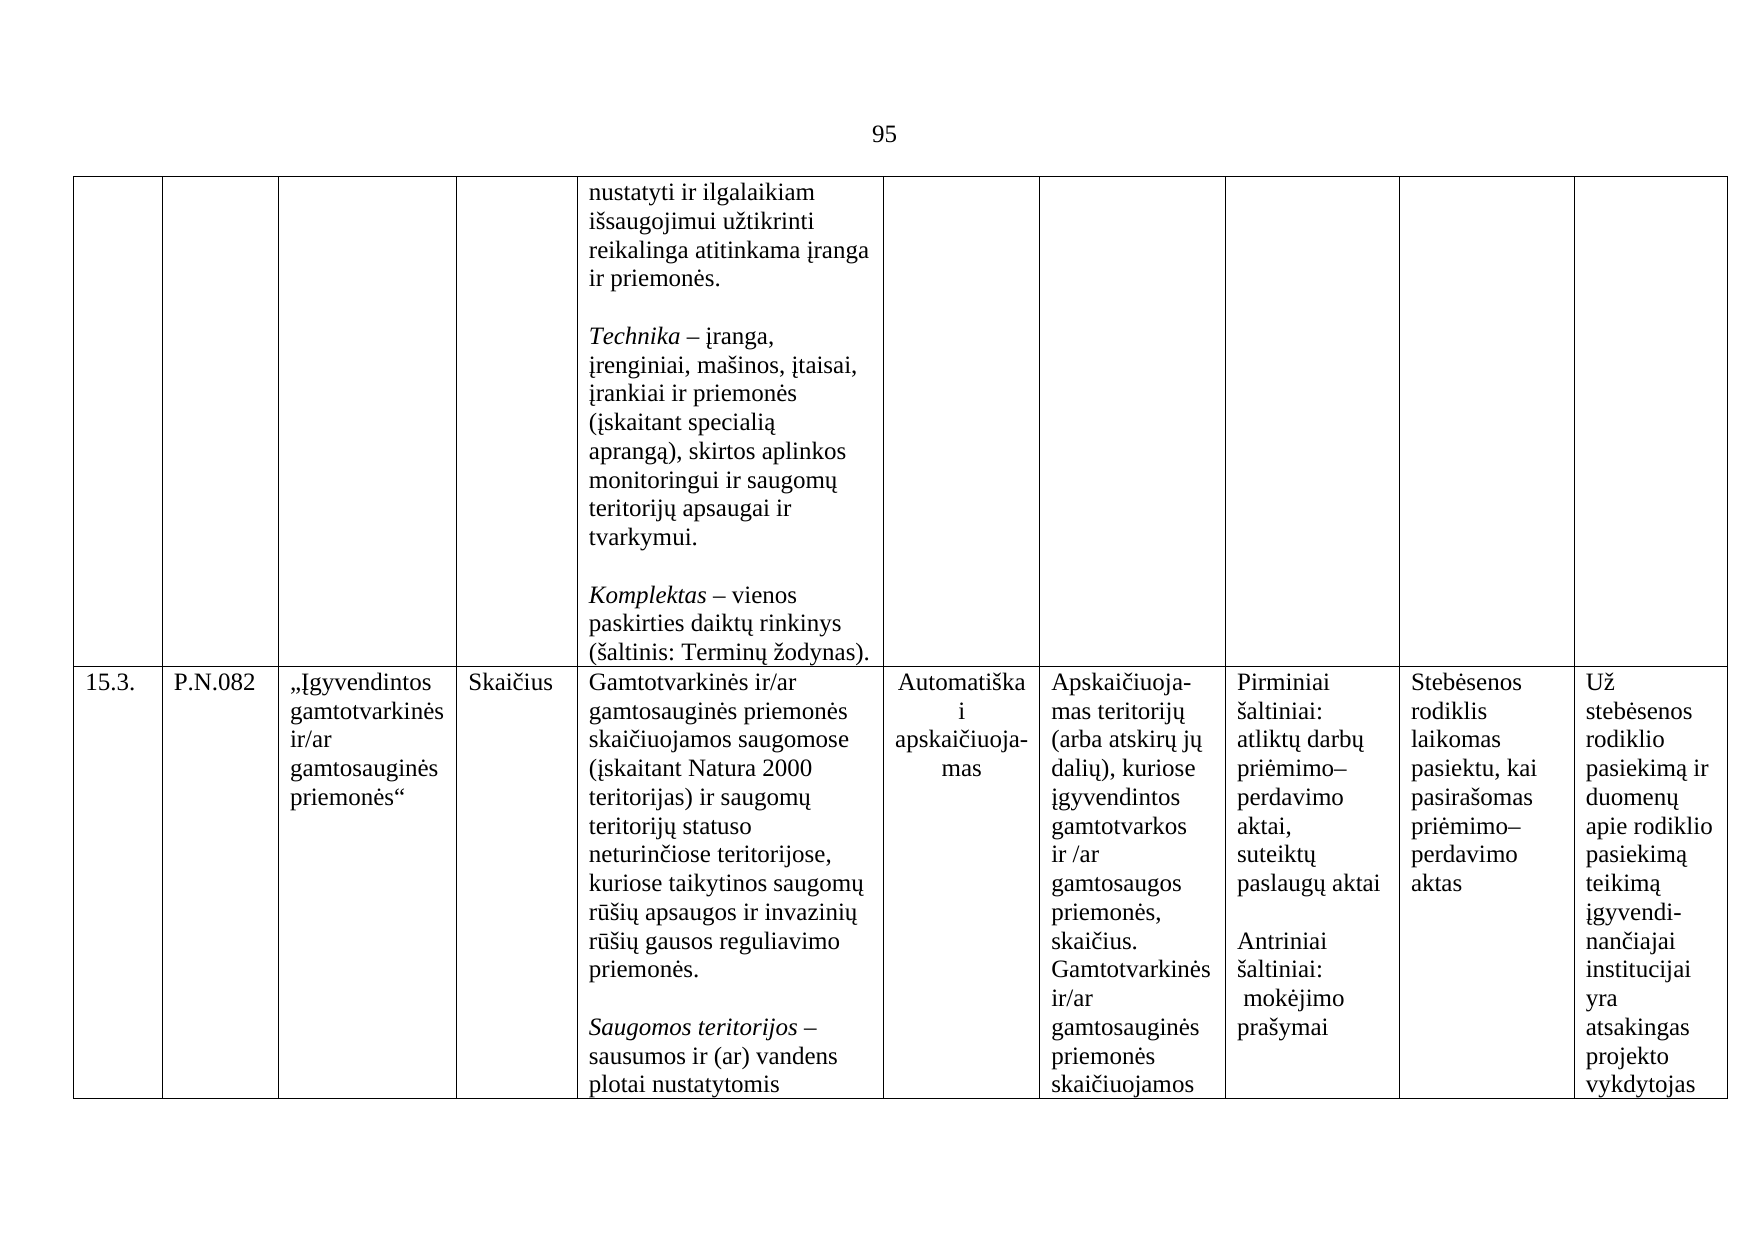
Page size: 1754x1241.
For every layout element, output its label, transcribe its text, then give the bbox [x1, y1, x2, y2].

table_cell [1575, 177, 1727, 666]
table_cell Stebėsenos rodiklis laikomas pasiektu, kai pasirašomas priėmimo–perdavimo aktas [1400, 667, 1574, 1098]
table_cell Pirminiai šaltiniai: atliktų darbų priėmimo–perdavimo aktai, suteiktų paslaugų aktai Antriniai šaltiniai: mokėjimo prašymai [1226, 667, 1399, 1098]
table_cell „Įgyvendintos gamtotvarkinės ir/ar gamtosauginės priemonės“ [279, 667, 456, 1098]
table_cell [1040, 177, 1225, 666]
table_cell [1226, 177, 1399, 666]
table_cell [1400, 177, 1574, 666]
table_cell Apskaičiuoja-mas teritorijų (arba atskirų jų dalių), kuriose įgyvendintos gamtotvarkos ir /ar gamtosaugos priemonės, skaičius. Gamtotvarkinės ir/ar gamtosauginės priemonės skaičiuojamos [1040, 667, 1225, 1098]
table_cell [163, 177, 278, 666]
table_cell Skaičius [457, 667, 577, 1098]
table_cell [457, 177, 577, 666]
table_cell 15.3. [74, 667, 162, 1098]
table_cell Gamtotvarkinės ir/ar gamtosauginės priemonės skaičiuojamos saugomose (įskaitant Natura 2000 teritorijas) ir saugomų teritorijų statuso neturinčiose teritorijose, kuriose taikytinos saugomų rūšių apsaugos ir invazinių rūšių gausos reguliavimo priemonės. Saugomos teritorijos – sausumos ir (ar) vandens plotai nustatytomis [578, 667, 883, 1098]
table_cell [884, 177, 1039, 666]
table_cell [74, 177, 162, 666]
table_cell Automatiškai apskaičiuoja-mas [884, 667, 1039, 1098]
table_cell P.N.082 [163, 667, 278, 1098]
table_cell Už stebėsenos rodiklio pasiekimą ir duomenų apie rodiklio pasiekimą teikimą įgyvendi-nančiajai institucijai yra atsakingas projekto vykdytojas [1575, 667, 1727, 1098]
table_cell nustatyti ir ilgalaikiam išsaugojimui užtikrinti reikalinga atitinkama įranga ir priemonės. Technika – įranga, įrenginiai, mašinos, įtaisai, įrankiai ir priemonės (įskaitant specialią aprangą), skirtos aplinkos monitoringui ir saugomų teritorijų apsaugai ir tvarkymui. Komplektas – vienos paskirties daiktų rinkinys (šaltinis: Terminų žodynas). [578, 177, 883, 666]
table_cell [279, 177, 456, 666]
